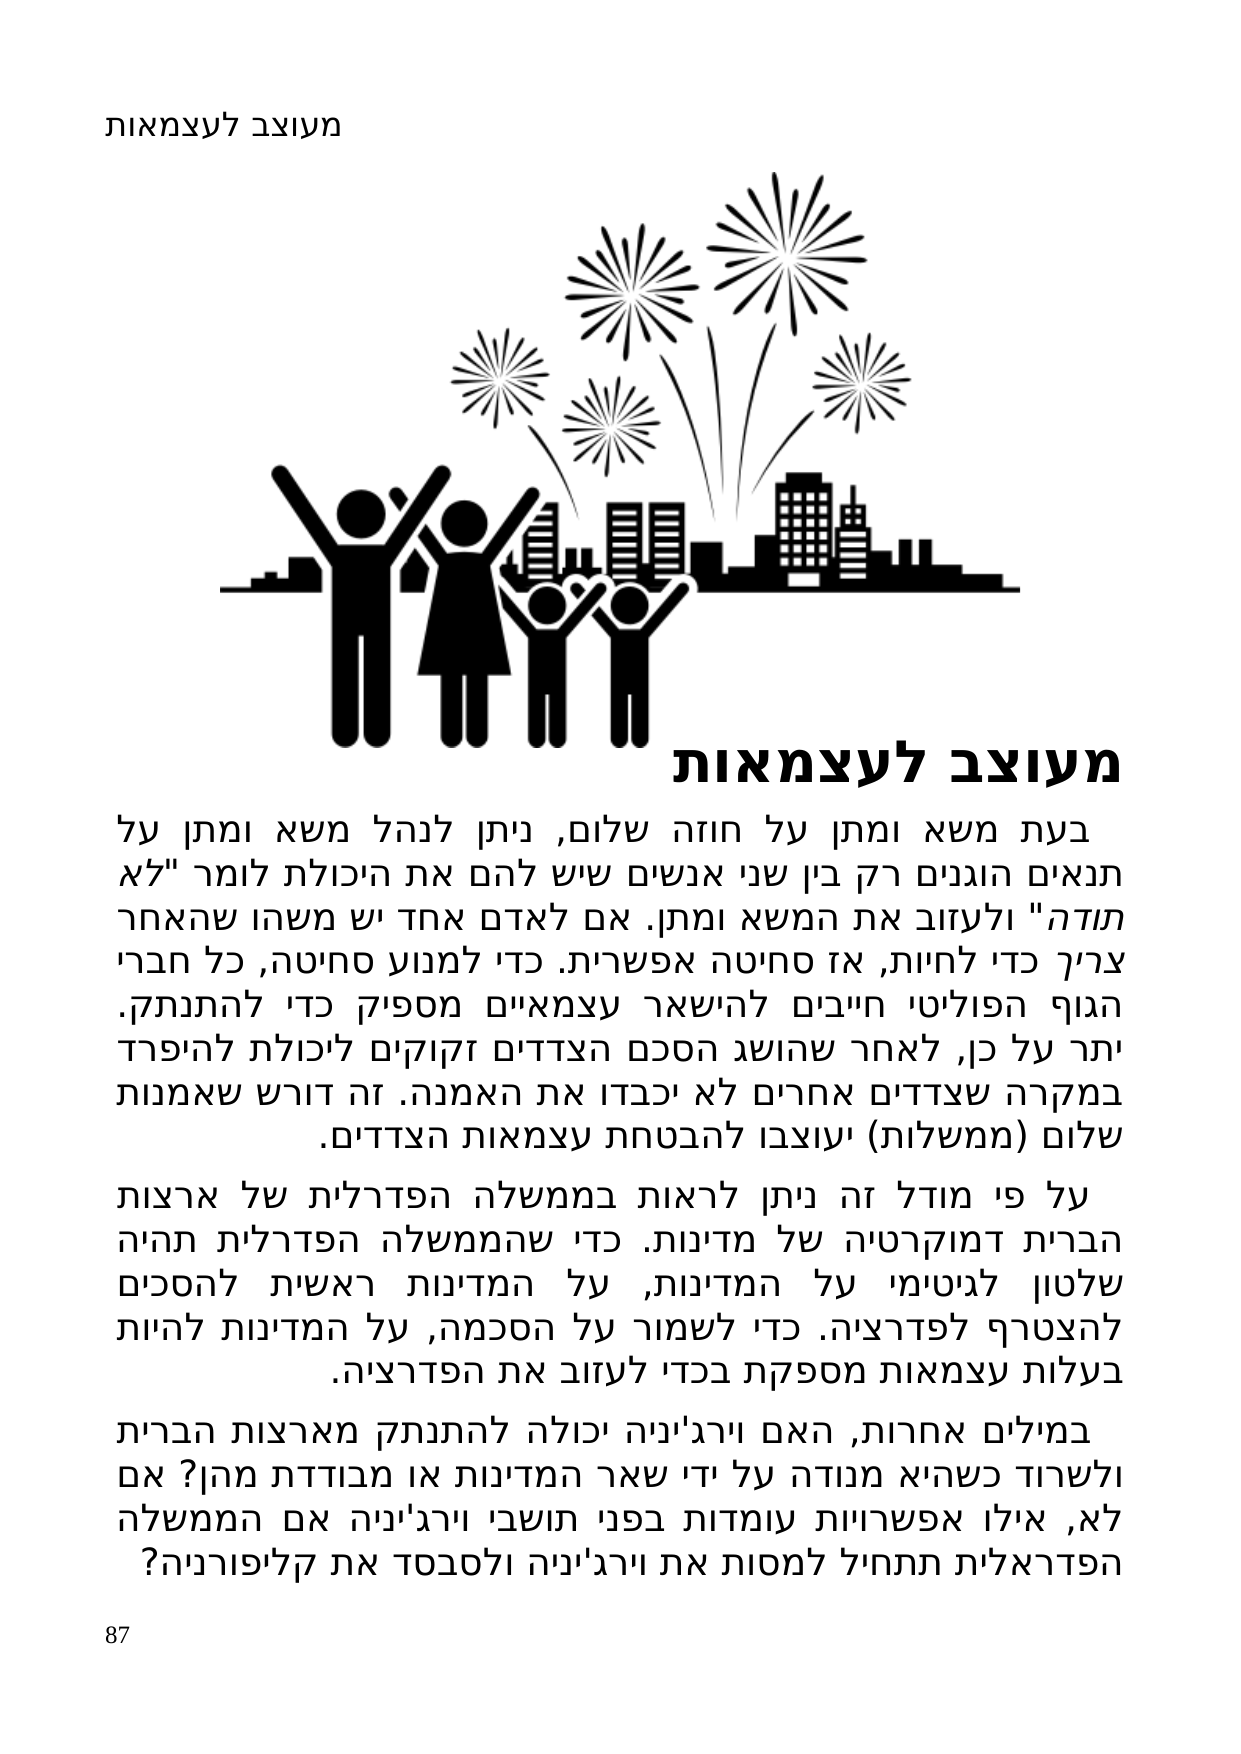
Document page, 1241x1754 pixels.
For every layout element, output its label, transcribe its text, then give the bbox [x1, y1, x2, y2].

text בעת משא ומתן על חוזה שלום, ניתן לנהל משא ומתן על תנאים הוגנים רק בין שני אנשים שיש להם את היכולת לומר "לא תודה" ולעזוב את המשא ומתן. אם לאדם אחד יש משהו שהאחר צריך כדי לחיות, אז סחיטה אפשרית. כדי למנוע סחיטה, כל חברי הגוף הפוליטי חייבים להישאר עצמאיים מספיק כדי להתנתק. יתר על כן, לאחר שהושג הסכם הצדדים זקוקים ליכולת להיפרד במקרה שצדדים אחרים לא יכבדו את האמנה. זה דורש שאמנות שלום (ממשלות) יעוצבו להבטחת עצמאות הצדדים. [116, 808, 1124, 1158]
subtitle מעוצב לעצמאות [116, 748, 1124, 791]
picture [220, 172, 1020, 748]
text במילים אחרות, האם וירג'יניה יכולה להתנתק מארצות הברית ולשרוד כשהיא מנודה על ידי שאר המדינות או מבודדת מהן? אם לא, אילו אפשרויות עומדות בפני תושבי וירג'יניה אם הממשלה הפדראלית תתחיל למסות את וירג'יניה ולסבסד את קליפורניה? [116, 1409, 1124, 1584]
text על פי מודל זה ניתן לראות בממשלה הפדרלית של ארצות הברית דמוקרטיה של מדינות. כדי שהממשלה הפדרלית תהיה שלטון לגיטימי על המדינות, על המדינות ראשית להסכים להצטרף לפדרציה. כדי לשמור על הסכמה, על המדינות להיות בעלות עצמאות מספקת בכדי לעזוב את הפדרציה. [116, 1174, 1124, 1393]
